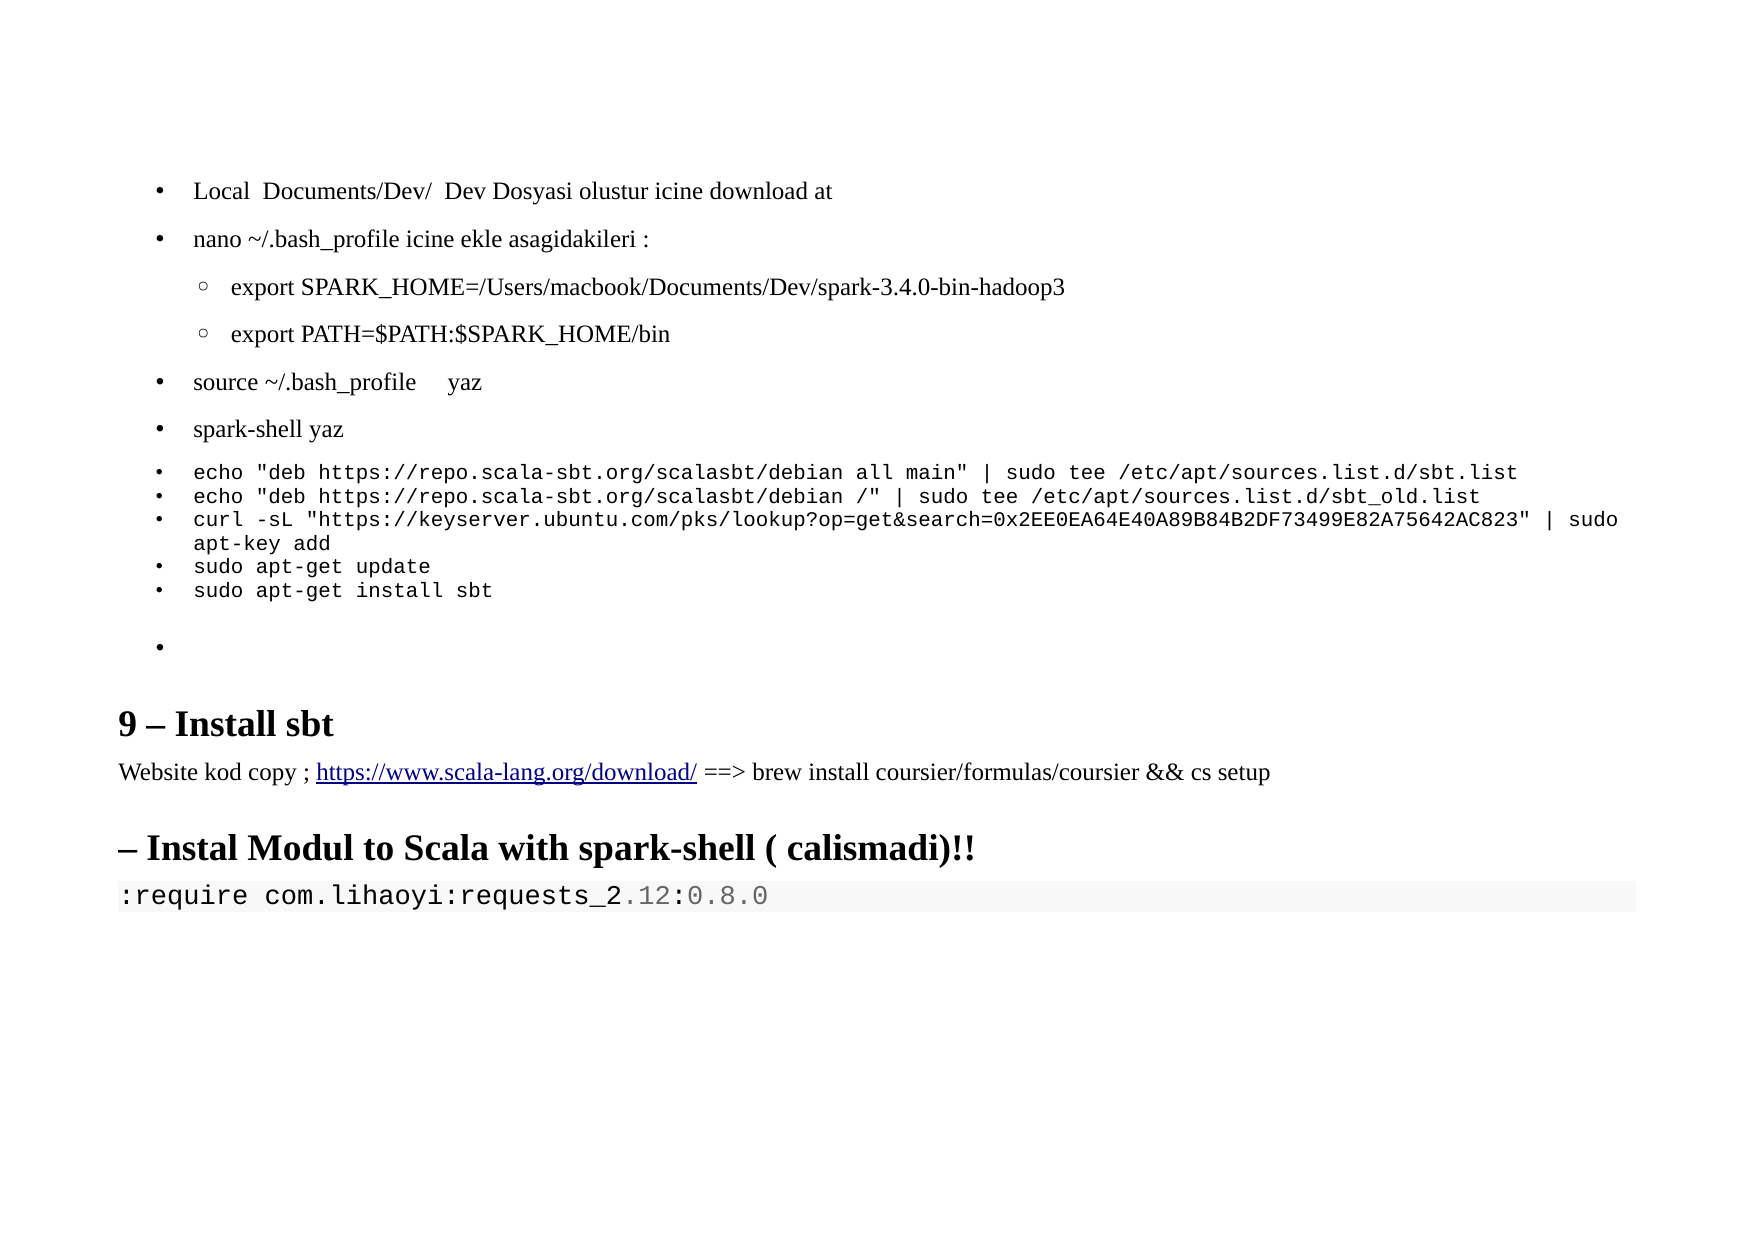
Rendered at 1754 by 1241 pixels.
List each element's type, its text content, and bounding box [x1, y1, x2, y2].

list echo "deb https://repo.scala-sbt.org/scalasbt/debian /" | sudo tee /etc/apt/sources.list.d/sbt_old.list [156, 486, 1636, 509]
list nano ~/.bash_profile icine ekle asagidakileri : [156, 224, 1636, 253]
text :require com.lihaoyi:requests_2.12:0.8.0 [118, 881, 1636, 912]
list echo "deb https://repo.scala-sbt.org/scalasbt/debian all main" | sudo tee /etc/apt/sources.list.d/sbt.list [156, 462, 1636, 486]
list export SPARK_HOME=/Users/macbook/Documents/Dev/spark-3.4.0-bin-hadoop3 [193, 272, 1636, 300]
subtitle – Instal Modul to Scala with spark-shell ( calismadi)!! [118, 826, 1636, 869]
list Local Documents/Dev/ Dev Dosyasi olustur icine download at [156, 176, 1636, 205]
list curl -sL "https://keyserver.ubuntu.com/pks/lookup?op=get&search=0x2EE0EA64E40A89B84B2DF73499E82A75642AC823" | sudo apt-key add [156, 509, 1636, 557]
list source ~/.bash_profile yaz [156, 367, 1636, 396]
subtitle 9 – Install sbt [118, 702, 1636, 745]
text Website kod copy ; https://www.scala-lang.org/download/ ==> brew install coursier/formulas/coursier && cs setup [118, 757, 1636, 786]
list sudo apt-get update [156, 557, 1636, 580]
list spark-shell yaz [156, 414, 1636, 443]
list export PATH=$PATH:$SPARK_HOME/bin [193, 319, 1636, 348]
list sudo apt-get install sbt [156, 580, 1636, 604]
